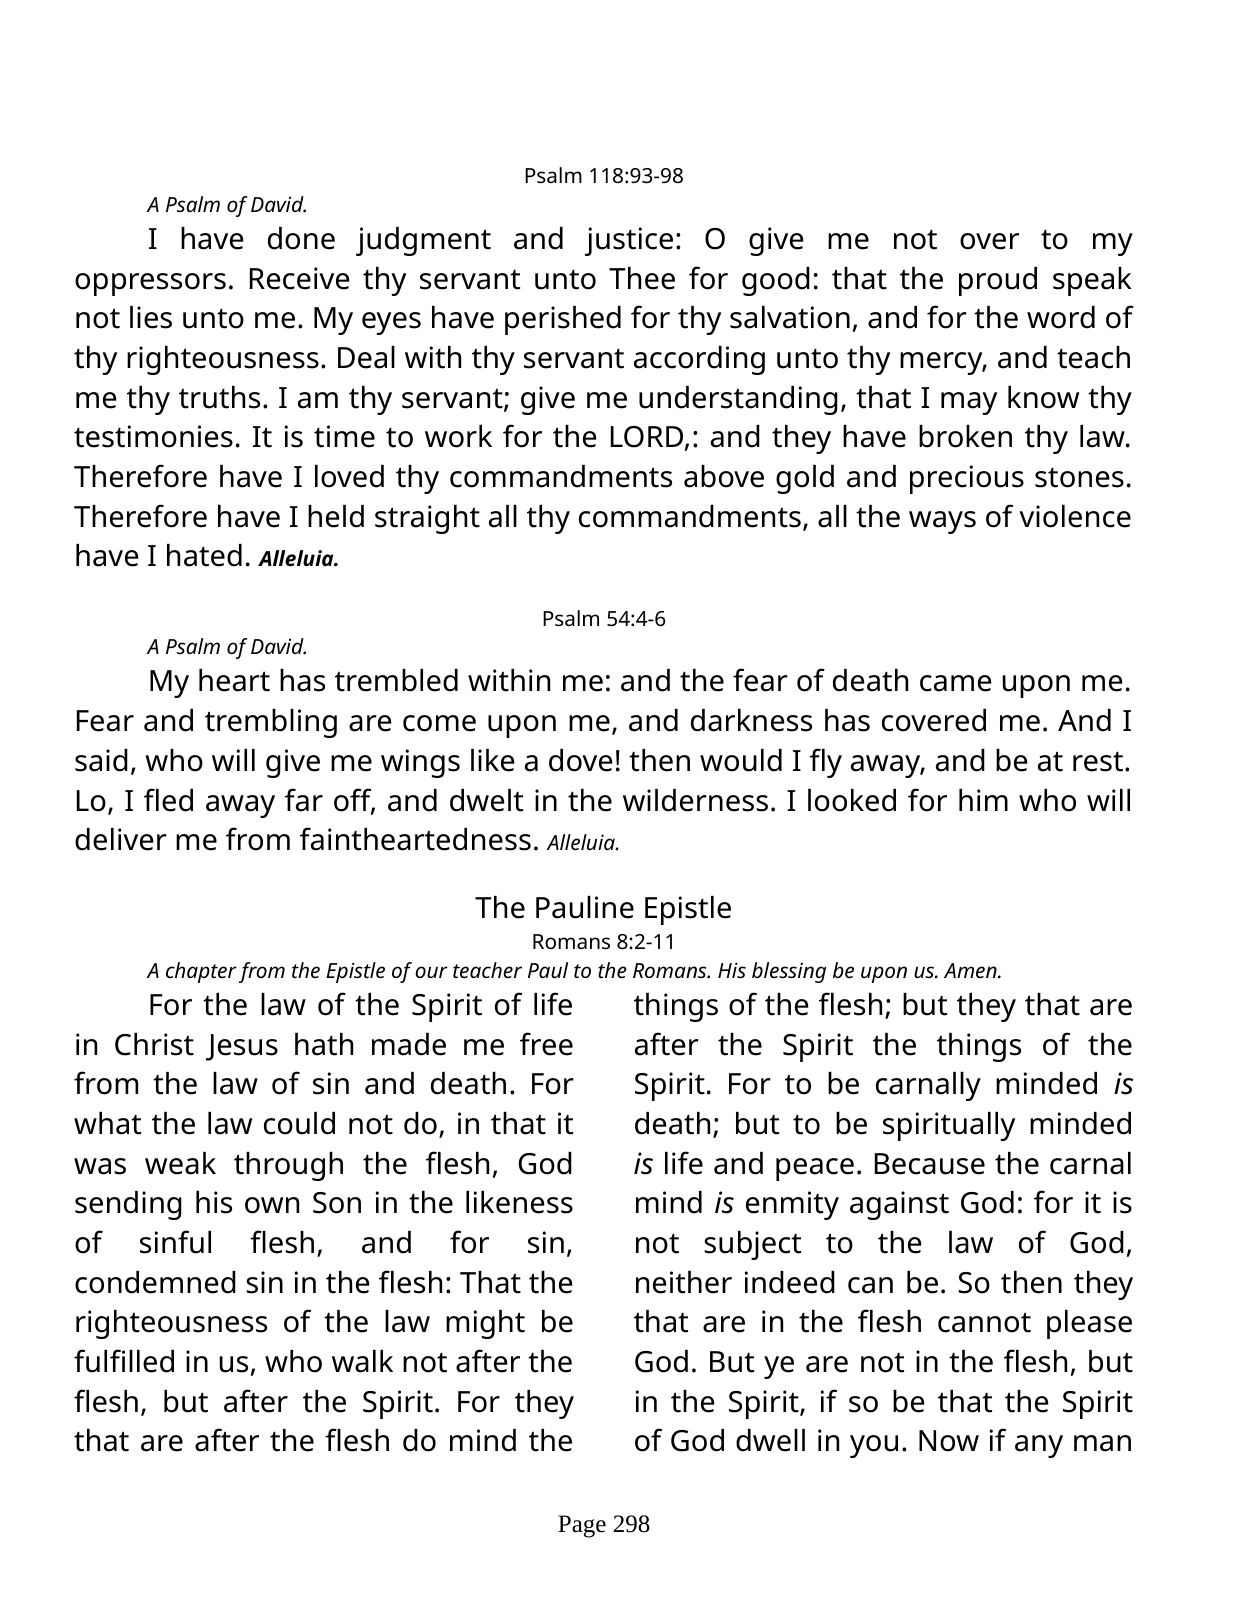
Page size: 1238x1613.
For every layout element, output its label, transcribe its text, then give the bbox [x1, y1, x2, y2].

text My heart has trembled within me: and the fear of death came upon me. Fear and trembling are come upon me, and darkness has covered me. And I said, who will give me wings like a dove! then would I fly away, and be at rest. Lo, I fled away far off, and dwelt in the wilderness. I looked for him who will deliver me from faintheartedness. Alleluia. [74, 661, 1134, 859]
text A Psalm of David. [74, 190, 1134, 218]
text Romans 8:2-11 [74, 927, 1134, 956]
text The Pauline Epistle [74, 888, 1134, 927]
text For the law of the Spirit of life in Christ Jesus hath made me free from the law of sin and death. For what the law could not do, in that it was weak through the flesh, God sending his own Son in the likeness of sinful flesh, and for sin, condemned sin in the flesh: That the righteousness of the law might be fulfilled in us, who walk not after the flesh, but after the Spirit. For they that are after the flesh do mind the [74, 984, 574, 1460]
text A chapter from the Epistle of our teacher Paul to the Romans. His blessing be upon us. Amen. [74, 956, 1134, 984]
text A Psalm of David. [74, 632, 1134, 661]
text Psalm 54:4-6 [74, 604, 1134, 632]
text I have done judgment and justice: O give me not over to my oppressors. Receive thy servant unto Thee for good: that the proud speak not lies unto me. My eyes have perished for thy salvation, and for the word of thy righteousness. Deal with thy servant according unto thy mercy, and teach me thy truths. I am thy servant; give me understanding, that I may know thy testimonies. It is time to work for the LORD,: and they have broken thy law. Therefore have I loved thy commandments above gold and precious stones. Therefore have I held straight all thy commandments, all the ways of violence have I hated. Alleluia. [74, 218, 1134, 575]
text things of the flesh; but they that are after the Spirit the things of the Spirit. For to be carnally minded is death; but to be spiritually minded is life and peace. Because the carnal mind is enmity against God: for it is not subject to the law of God, neither indeed can be. So then they that are in the flesh cannot please God. But ye are not in the flesh, but in the Spirit, if so be that the Spirit of God dwell in you. Now if any man [633, 984, 1134, 1460]
text Psalm 118:93-98 [74, 161, 1134, 190]
